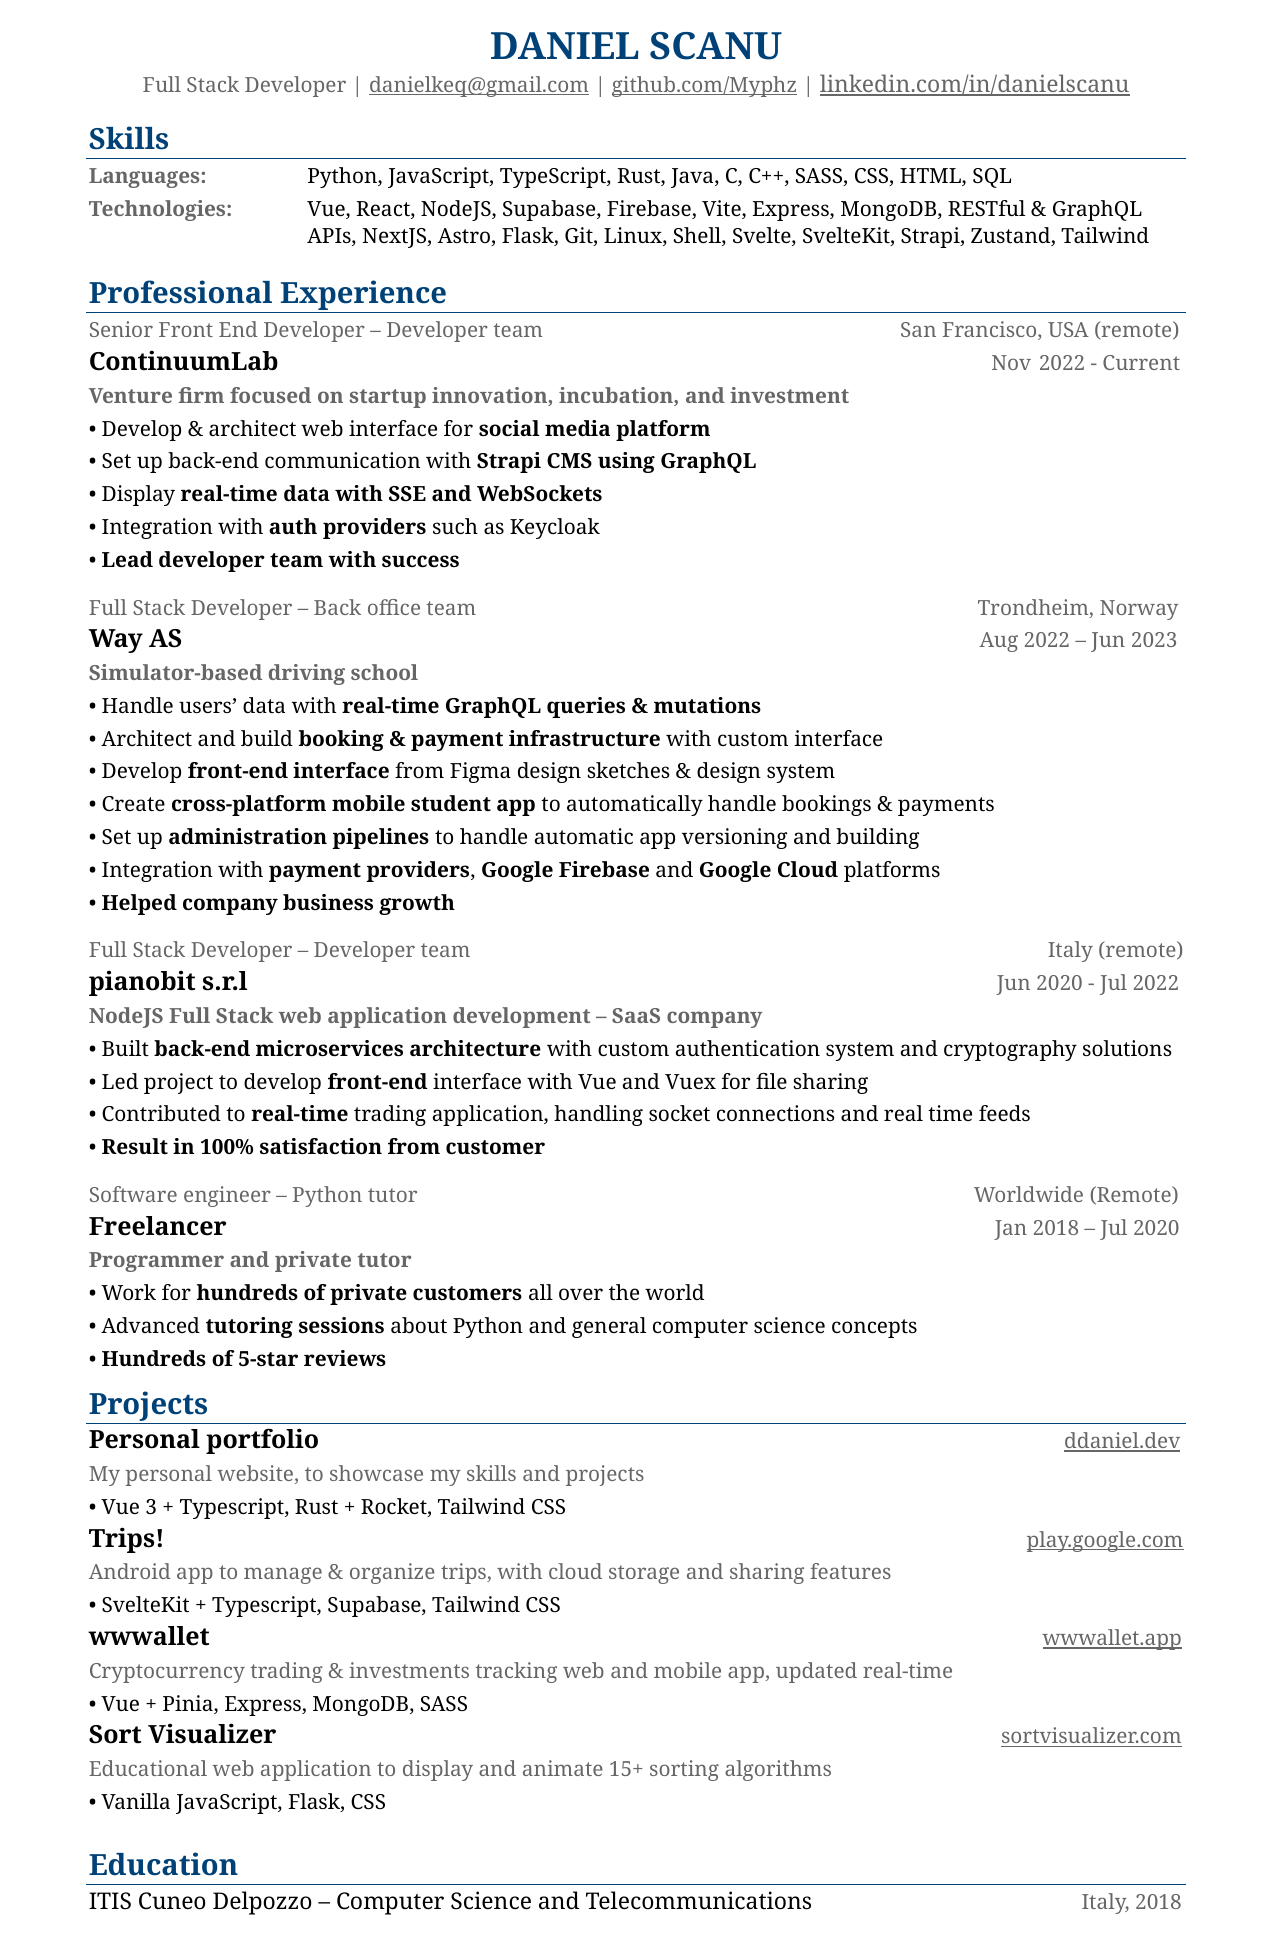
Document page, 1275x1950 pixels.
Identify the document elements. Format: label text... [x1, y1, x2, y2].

text • Work for hundreds of private customers all over the world [86, 1276, 1186, 1309]
text Venture firm focused on startup innovation, incubation, and investment [86, 379, 1186, 412]
text ContinuumLab Nov 2022 - Current [86, 346, 1186, 379]
text • Develop front-end interface from Figma design sketches & design system [86, 754, 1186, 787]
text • Led project to develop front-end interface with Vue and Vuex for file sharing [86, 1064, 1186, 1097]
text • Vanilla JavaScript, Flask, CSS [86, 1785, 1186, 1818]
text Cryptocurrency trading & investments tracking web and mobile app, updated real-time [86, 1654, 1186, 1687]
text Programmer and private tutor [86, 1243, 1186, 1276]
text Trips! play.google.com [86, 1522, 1186, 1555]
text Full Stack Developer | danielkeq@gmail.com | github.com/Myphz | linkedin.com/in/danielscanu [86, 71, 1186, 97]
text Education [86, 1851, 1186, 1884]
text pianobit s.r.l Jun 2020 - Jul 2022 [86, 966, 1186, 999]
text • Set up administration pipelines to handle automatic app versioning and building [86, 820, 1186, 853]
text • Display real-time data with SSE and WebSockets [86, 477, 1186, 510]
text • Set up back-end communication with Strapi CMS using GraphQL [86, 444, 1186, 477]
text DANIEL SCANU [86, 19, 1186, 71]
text Professional Experience [86, 278, 1186, 312]
text Skills [86, 124, 1186, 158]
text Freelancer Jan 2018 – Jul 2020 [86, 1211, 1186, 1243]
text Full Stack Developer – Back office team Trondheim, Norway [86, 590, 1186, 623]
text Android app to manage & organize trips, with cloud storage and sharing features [86, 1555, 1186, 1588]
text My personal website, to showcase my skills and projects [86, 1457, 1186, 1490]
text • Handle users’ data with real-time GraphQL queries & mutations [86, 689, 1186, 722]
text Personal portfolio ddaniel.dev [86, 1424, 1186, 1457]
text Technologies: Vue, React, NodeJS, Supabase, Firebase, Vite, Express, MongoDB, RESTful & GraphQL APIs, NextJS, Astro, Flask, Git, Linux, Shell, Svelte, SvelteKit, Strapi, Zustand, Tailwind [86, 192, 1186, 252]
text Full Stack Developer – Developer team Italy (remote) [86, 933, 1186, 966]
text Languages: Python, JavaScript, TypeScript, Rust, Java, C, C++, SASS, CSS, HTML, SQL [86, 159, 1186, 192]
text • Contributed to real-time trading application, handling socket connections and real time feeds [86, 1097, 1186, 1130]
text • Integration with auth providers such as Keycloak [86, 510, 1186, 543]
text • Develop & architect web interface for social media platform [86, 412, 1186, 444]
text • Advanced tutoring sessions about Python and general computer science concepts [86, 1309, 1186, 1342]
text • Hundreds of 5-star reviews [86, 1342, 1186, 1375]
text • Vue 3 + Typescript, Rust + Rocket, Tailwind CSS [86, 1490, 1186, 1522]
text Educational web application to display and animate 15+ sorting algorithms [86, 1752, 1186, 1785]
text • SvelteKit + Typescript, Supabase, Tailwind CSS [86, 1588, 1186, 1621]
text Senior Front End Developer – Developer team San Francisco, USA (remote) [86, 313, 1186, 346]
text ITIS Cuneo Delpozzo – Computer Science and Telecommunications Italy, 2018 [86, 1885, 1186, 1918]
text • Result in 100% satisfaction from customer [86, 1130, 1186, 1163]
text Sort Visualizer sortvisualizer.com [86, 1719, 1186, 1752]
text • Architect and build booking & payment infrastructure with custom interface [86, 722, 1186, 754]
text • Integration with payment providers, Google Firebase and Google Cloud platforms [86, 853, 1186, 886]
text wwwallet wwwallet.app [86, 1621, 1186, 1654]
text • Create cross-platform mobile student app to automatically handle bookings & payments [86, 787, 1186, 820]
text • Helped company business growth [86, 886, 1186, 918]
text Simulator-based driving school [86, 656, 1186, 689]
text Software engineer – Python tutor Worldwide (Remote) [86, 1178, 1186, 1211]
text NodeJS Full Stack web application development – SaaS company [86, 999, 1186, 1032]
text • Lead developer team with success [86, 543, 1186, 576]
text Way AS Aug 2022 – Jun 2023 [86, 623, 1186, 656]
text • Vue + Pinia, Express, MongoDB, SASS [86, 1687, 1186, 1719]
text • Built back-end microservices architecture with custom authentication system and cryptography solutions [86, 1032, 1186, 1064]
text Projects [86, 1389, 1186, 1423]
